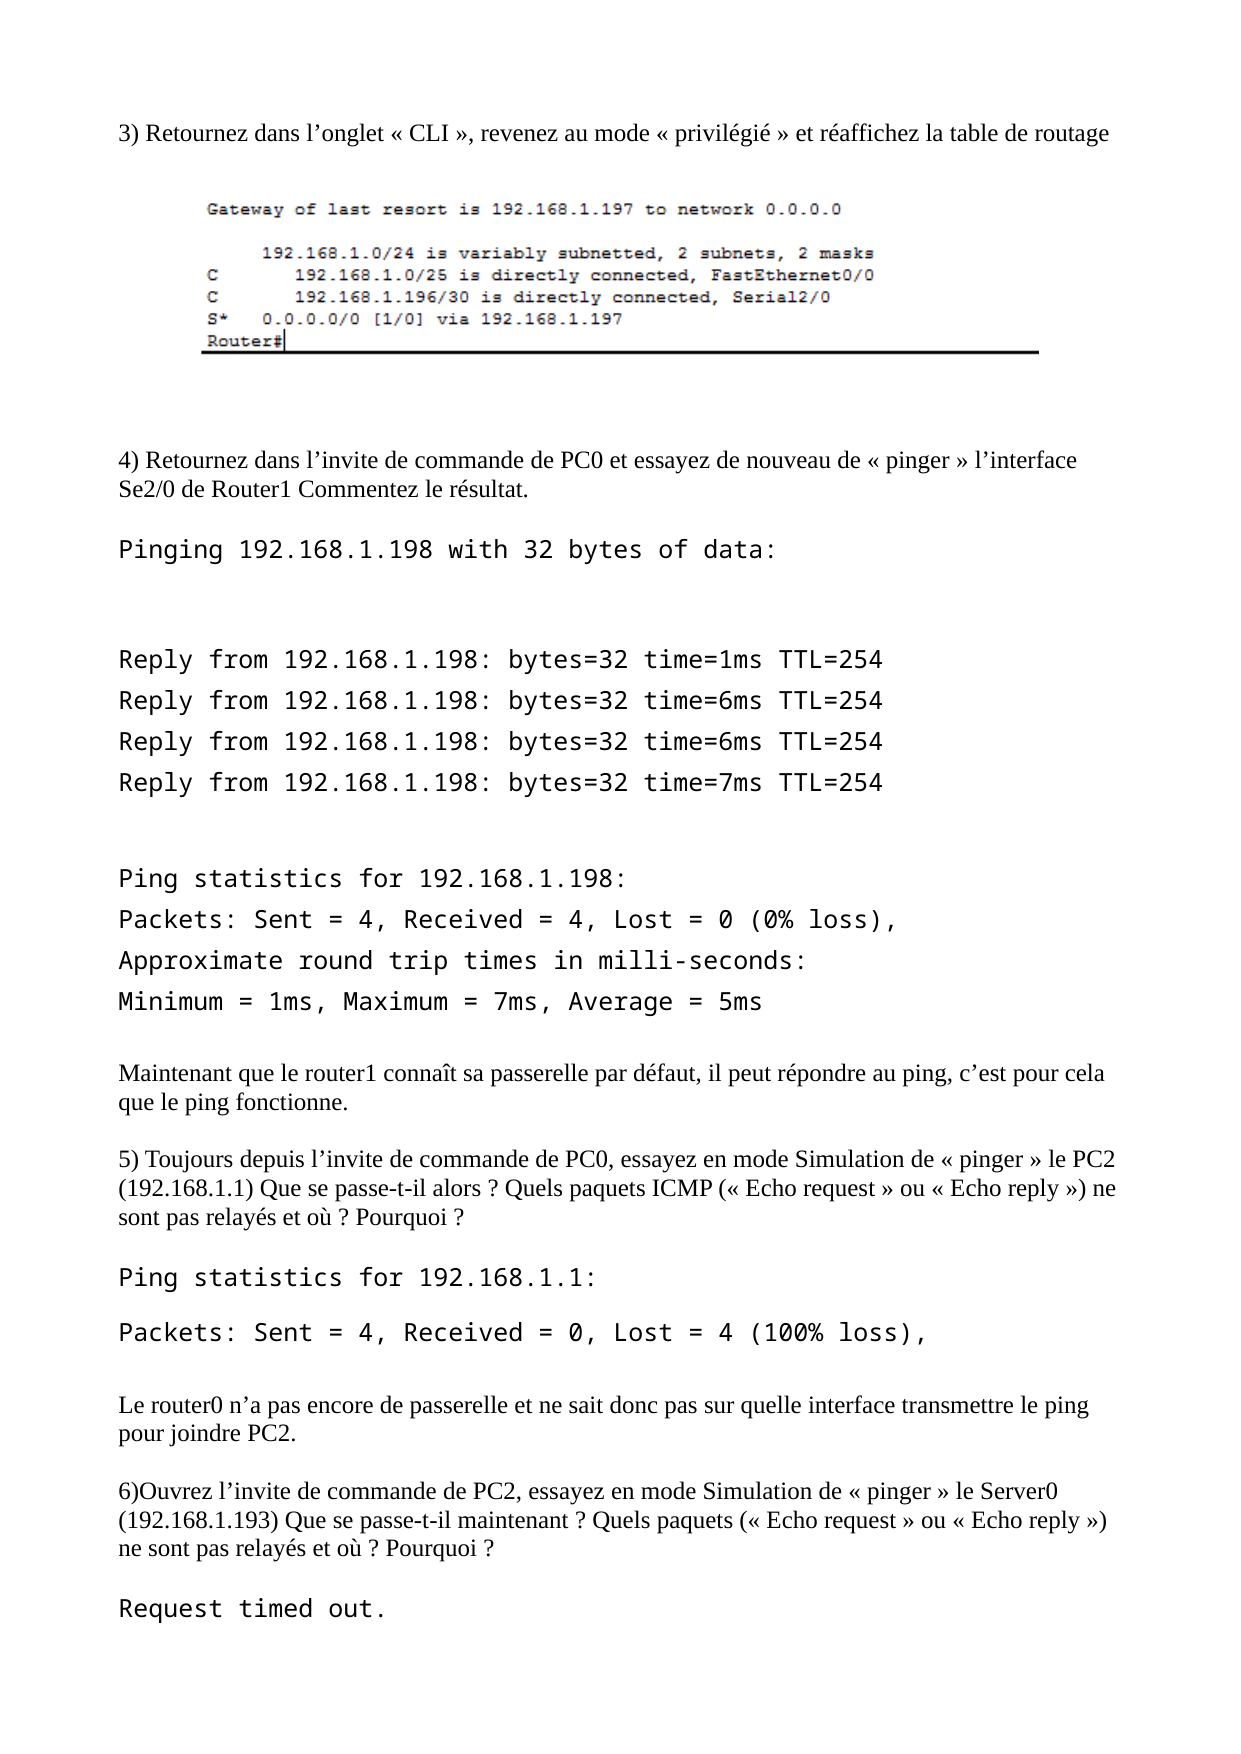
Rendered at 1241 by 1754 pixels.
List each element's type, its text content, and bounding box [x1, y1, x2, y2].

text 6)Ouvrez l’invite de commande de PC2, essayez en mode Simulation de « pinger » le Server0 (192.168.1.193) Que se passe-t-il maintenant ? Quels paquets (« Echo request » ou « Echo reply ») ne sont pas relayés et où ? Pourquoi ? [118, 1476, 1122, 1562]
text Ping statistics for 192.168.1.1: [118, 1259, 1122, 1293]
picture [201, 188, 1039, 359]
text Reply from 192.168.1.198: bytes=32 time=1ms TTL=254 [118, 642, 1122, 676]
text Ping statistics for 192.168.1.198: [118, 861, 1122, 895]
text Packets: Sent = 4, Received = 4, Lost = 0 (0% loss), [118, 902, 1122, 936]
text Maintenant que le router1 connaît sa passerelle par défaut, il peut répondre au ping, c’est pour cela que le ping fonctionne. [118, 1058, 1122, 1116]
text Approximate round trip times in milli-seconds: [118, 942, 1122, 977]
text Request timed out. [118, 1591, 1122, 1625]
text 5) Toujours depuis l’invite de commande de PC0, essayez en mode Simulation de « pinger » le PC2 (192.168.1.1) Que se passe-t-il alors ? Quels paquets ICMP (« Echo request » ou « Echo reply ») ne sont pas relayés et où ? Pourquoi ? [118, 1144, 1122, 1231]
text 3) Retournez dans l’onglet « CLI », revenez au mode « privilégié » et réaffichez la table de routage [118, 118, 1122, 147]
text Reply from 192.168.1.198: bytes=32 time=6ms TTL=254 [118, 724, 1122, 758]
text Minimum = 1ms, Maximum = 7ms, Average = 5ms [118, 983, 1122, 1017]
text 4) Retournez dans l’invite de commande de PC0 et essayez de nouveau de « pinger » l’interface Se2/0 de Router1 Commentez le résultat. [118, 445, 1122, 502]
text Reply from 192.168.1.198: bytes=32 time=6ms TTL=254 [118, 683, 1122, 717]
text Pinging 192.168.1.198 with 32 bytes of data: [118, 531, 1122, 565]
text Packets: Sent = 4, Received = 0, Lost = 4 (100% loss), [118, 1315, 1122, 1349]
text Reply from 192.168.1.198: bytes=32 time=7ms TTL=254 [118, 764, 1122, 799]
text Le router0 n’a pas encore de passerelle et ne sait donc pas sur quelle interface transmettre le ping pour joindre PC2. [118, 1390, 1122, 1447]
